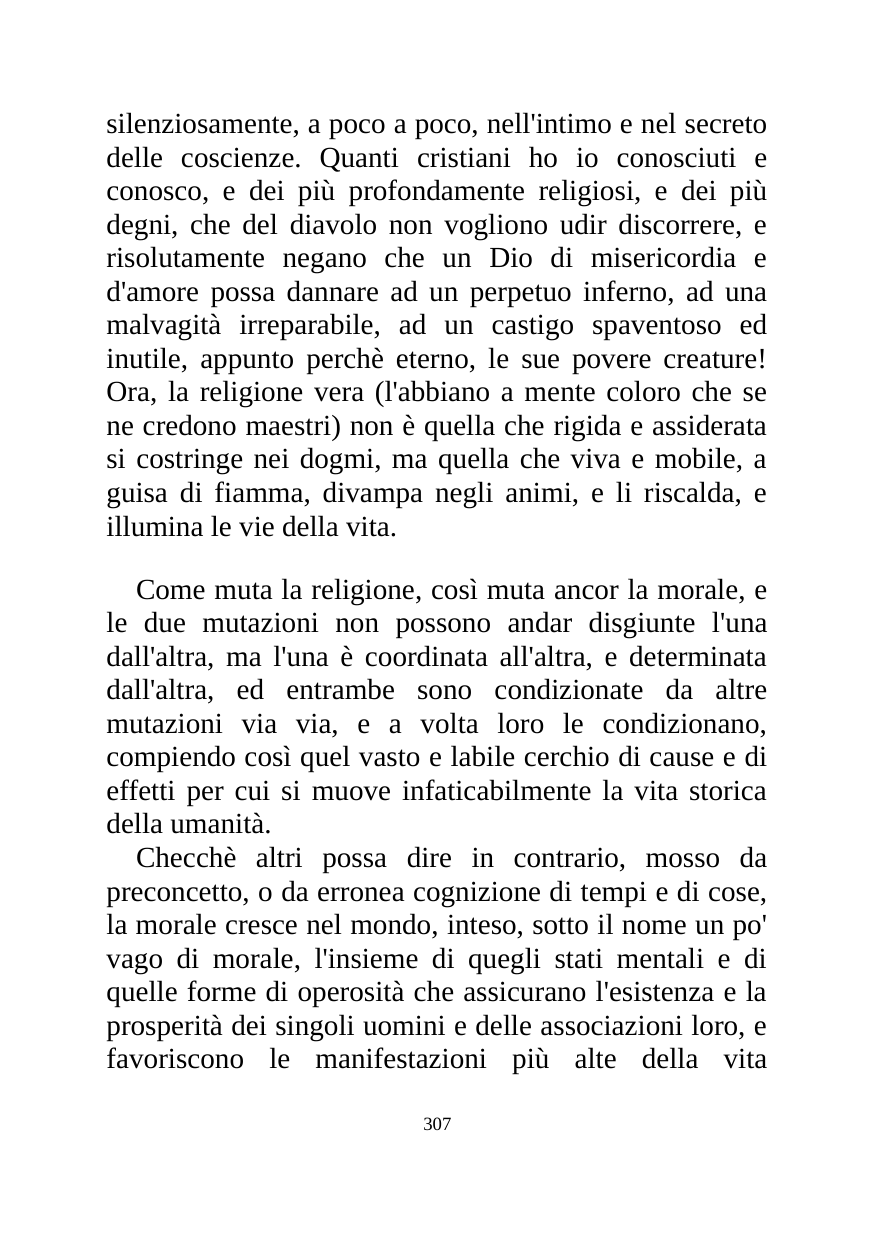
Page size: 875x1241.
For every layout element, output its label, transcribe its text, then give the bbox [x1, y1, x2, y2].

text Come muta la religione, così muta ancor la morale, e le due mutazioni non possono andar disgiunte l'una dall'altra, ma l'una è coordinata all'altra, e determinata dall'altra, ed entrambe sono condizionate da altre mutazioni via via, e a volta loro le condizionano, compiendo così quel vasto e labile cerchio di cause e di effetti per cui si muove infaticabilmente la vita storica della umanità. [106, 572, 768, 840]
text silenziosamente, a poco a poco, nell'intimo e nel secreto delle coscienze. Quanti cristiani ho io conosciuti e conosco, e dei più profondamente religiosi, e dei più degni, che del diavolo non vogliono udir discorrere, e risolutamente negano che un Dio di misericordia e d'amore possa dannare ad un perpetuo inferno, ad una malvagità irreparabile, ad un castigo spaventoso ed inutile, appunto perchè eterno, le sue povere creature! Ora, la religione vera (l'abbiano a mente coloro che se ne credono maestri) non è quella che rigida e assiderata si costringe nei dogmi, ma quella che viva e mobile, a guisa di fiamma, divampa negli animi, e li riscalda, e illumina le vie della vita. [106, 106, 768, 542]
text Checchè altri possa dire in contrario, mosso da preconcetto, o da erronea cognizione di tempi e di cose, la morale cresce nel mondo, inteso, sotto il nome un po' vago di morale, l'insieme di quegli stati mentali e di quelle forme di operosità che assicurano l'esistenza e la prosperità dei singoli uomini e delle associazioni loro, e favoriscono le manifestazioni più alte della vita [106, 840, 768, 1075]
